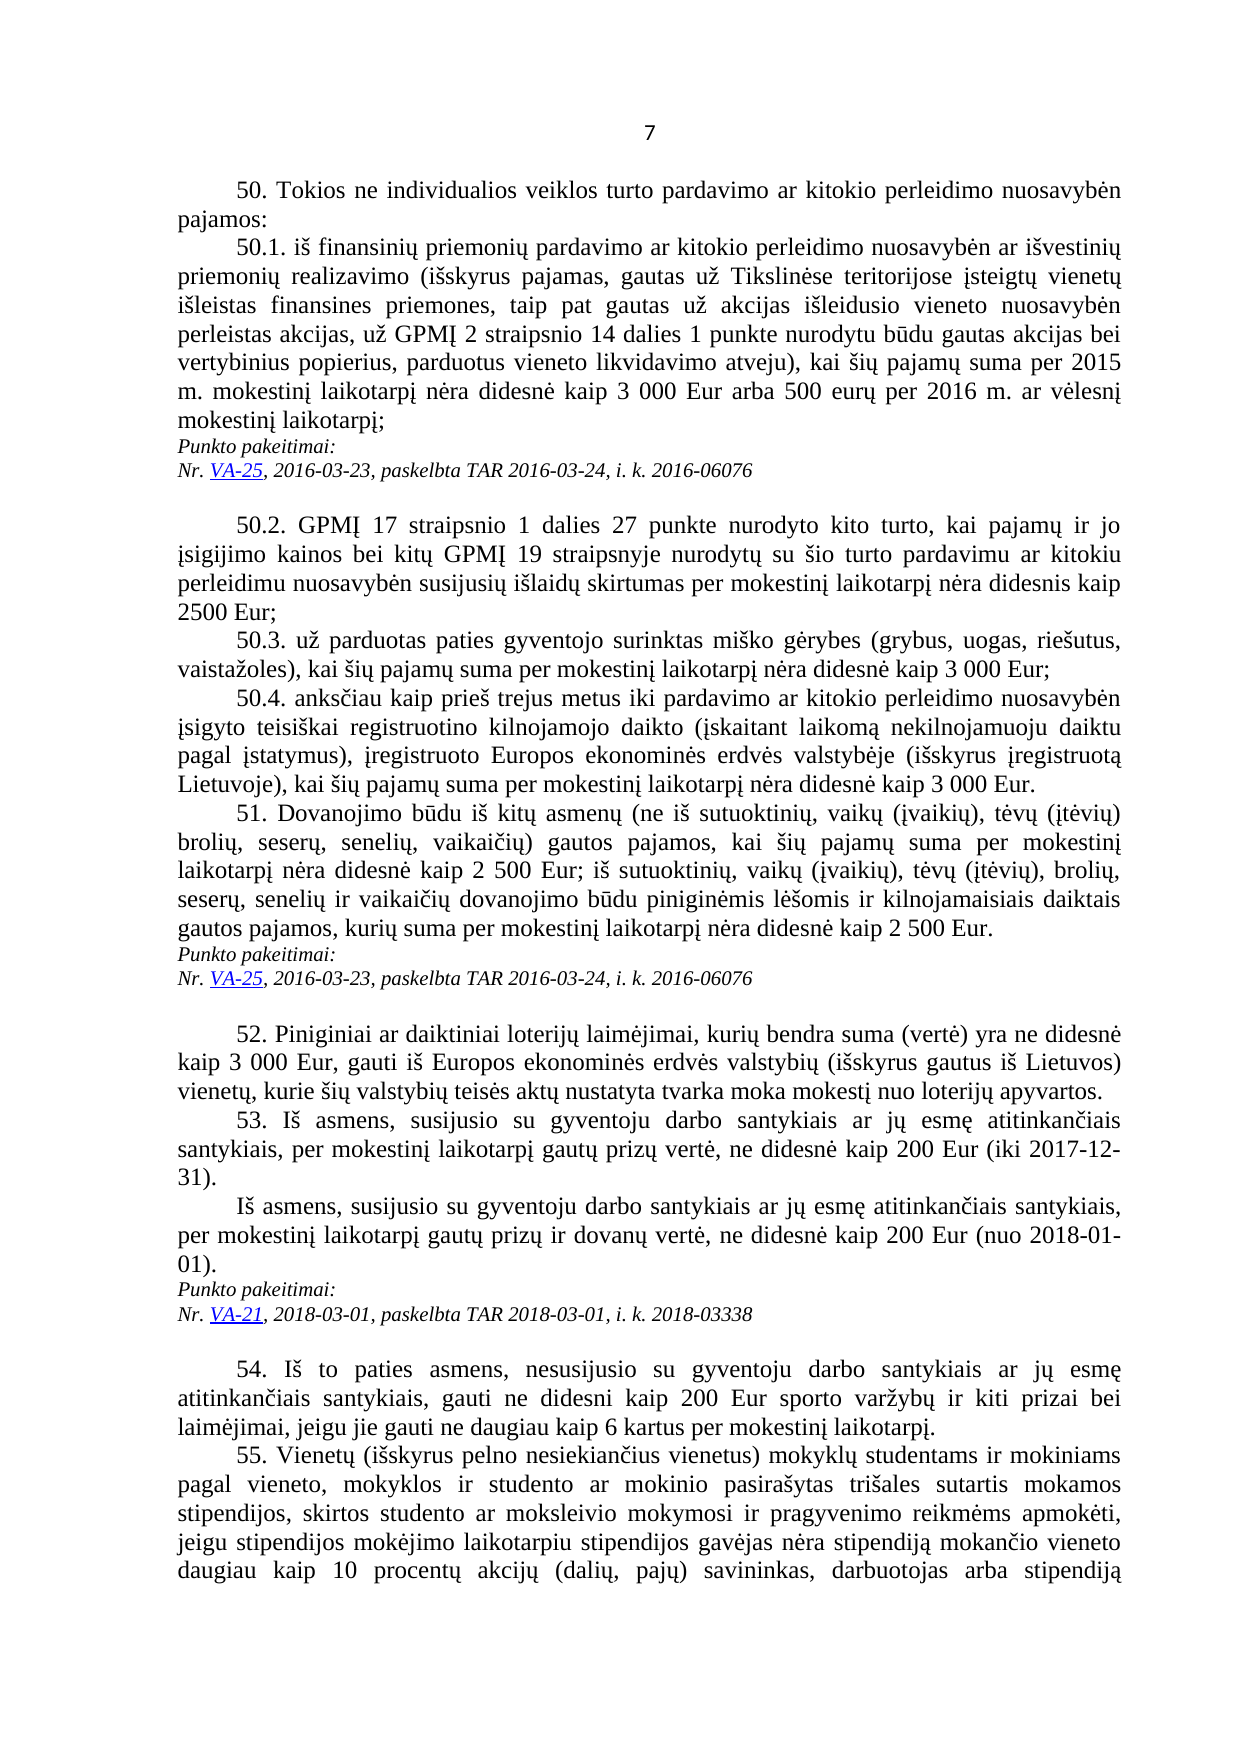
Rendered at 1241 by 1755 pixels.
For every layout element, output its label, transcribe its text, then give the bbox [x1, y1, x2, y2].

text Nr. VA-25, 2016-03-23, paskelbta TAR 2016-03-24, i. k. 2016-06076 [177, 458, 1122, 482]
text 51. Dovanojimo būdu iš kitų asmenų (ne iš sutuoktinių, vaikų (įvaikių), tėvų (įtėvių) brolių, seserų, senelių, vaikaičių) gautos pajamos, kai šių pajamų suma per mokestinį laikotarpį nėra didesnė kaip 2 500 Eur; iš sutuoktinių, vaikų (įvaikių), tėvų (įtėvių), brolių, seserų, senelių ir vaikaičių dovanojimo būdu piniginėmis lėšomis ir kilnojamaisiais daiktais gautos pajamos, kurių suma per mokestinį laikotarpį nėra didesnė kaip 2 500 Eur. [177, 798, 1122, 942]
text 50.3. už parduotas paties gyventojo surinktas miško gėrybes (grybus, uogas, riešutus, vaistažoles), kai šių pajamų suma per mokestinį laikotarpį nėra didesnė kaip 3 000 Eur; [177, 626, 1122, 683]
text Nr. VA-21, 2018-03-01, paskelbta TAR 2018-03-01, i. k. 2018-03338 [177, 1301, 1122, 1326]
text 50. Tokios ne individualios veiklos turto pardavimo ar kitokio perleidimo nuosavybėn pajamos: [177, 175, 1122, 232]
text 52. Piniginiai ar daiktiniai loterijų laimėjimai, kurių bendra suma (vertė) yra ne didesnė kaip 3 000 Eur, gauti iš Europos ekonominės erdvės valstybių (išskyrus gautus iš Lietuvos) vienetų, kurie šių valstybių teisės aktų nustatyta tvarka moka mokestį nuo loterijų apyvartos. [177, 1019, 1122, 1105]
text Iš asmens, susijusio su gyventoju darbo santykiais ar jų esmę atitinkančiais santykiais, per mokestinį laikotarpį gautų prizų ir dovanų vertė, ne didesnė kaip 200 Eur (nuo 2018-01-01). [177, 1191, 1122, 1277]
text Punkto pakeitimai: [177, 434, 1122, 458]
text Punkto pakeitimai: [177, 942, 1122, 966]
text 50.1. iš finansinių priemonių pardavimo ar kitokio perleidimo nuosavybėn ar išvestinių priemonių realizavimo (išskyrus pajamas, gautas už Tikslinėse teritorijose įsteigtų vienetų išleistas finansines priemones, taip pat gautas už akcijas išleidusio vieneto nuosavybėn perleistas akcijas, už GPMĮ 2 straipsnio 14 dalies 1 punkte nurodytu būdu gautas akcijas bei vertybinius popierius, parduotus vieneto likvidavimo atveju), kai šių pajamų suma per 2015 m. mokestinį laikotarpį nėra didesnė kaip 3 000 Eur arba 500 eurų per 2016 m. ar vėlesnį mokestinį laikotarpį; [177, 232, 1122, 434]
text 53. Iš asmens, susijusio su gyventoju darbo santykiais ar jų esmę atitinkančiais santykiais, per mokestinį laikotarpį gautų prizų vertė, ne didesnė kaip 200 Eur (iki 2017-12-31). [177, 1105, 1122, 1191]
text 55. Vienetų (išskyrus pelno nesiekiančius vienetus) mokyklų studentams ir mokiniams pagal vieneto, mokyklos ir studento ar mokinio pasirašytas trišales sutartis mokamos stipendijos, skirtos studento ar moksleivio mokymosi ir pragyvenimo reikmėms apmokėti, jeigu stipendijos mokėjimo laikotarpiu stipendijos gavėjas nėra stipendiją mokančio vieneto daugiau kaip 10 procentų akcijų (dalių, pajų) savininkas, darbuotojas arba stipendiją [177, 1441, 1122, 1584]
text Nr. VA-25, 2016-03-23, paskelbta TAR 2016-03-24, i. k. 2016-06076 [177, 966, 1122, 990]
text Punkto pakeitimai: [177, 1277, 1122, 1301]
text 54. Iš to paties asmens, nesusijusio su gyventoju darbo santykiais ar jų esmę atitinkančiais santykiais, gauti ne didesni kaip 200 Eur sporto varžybų ir kiti prizai bei laimėjimai, jeigu jie gauti ne daugiau kaip 6 kartus per mokestinį laikotarpį. [177, 1354, 1122, 1441]
text 50.2. GPMĮ 17 straipsnio 1 dalies 27 punkte nurodyto kito turto, kai pajamų ir jo įsigijimo kainos bei kitų GPMĮ 19 straipsnyje nurodytų su šio turto pardavimu ar kitokiu perleidimu nuosavybėn susijusių išlaidų skirtumas per mokestinį laikotarpį nėra didesnis kaip 2500 Eur; [177, 511, 1122, 626]
text 50.4. anksčiau kaip prieš trejus metus iki pardavimo ar kitokio perleidimo nuosavybėn įsigyto teisiškai registruotino kilnojamojo daikto (įskaitant laikomą nekilnojamuoju daiktu pagal įstatymus), įregistruoto Europos ekonominės erdvės valstybėje (išskyrus įregistruotą Lietuvoje), kai šių pajamų suma per mokestinį laikotarpį nėra didesnė kaip 3 000 Eur. [177, 683, 1122, 798]
